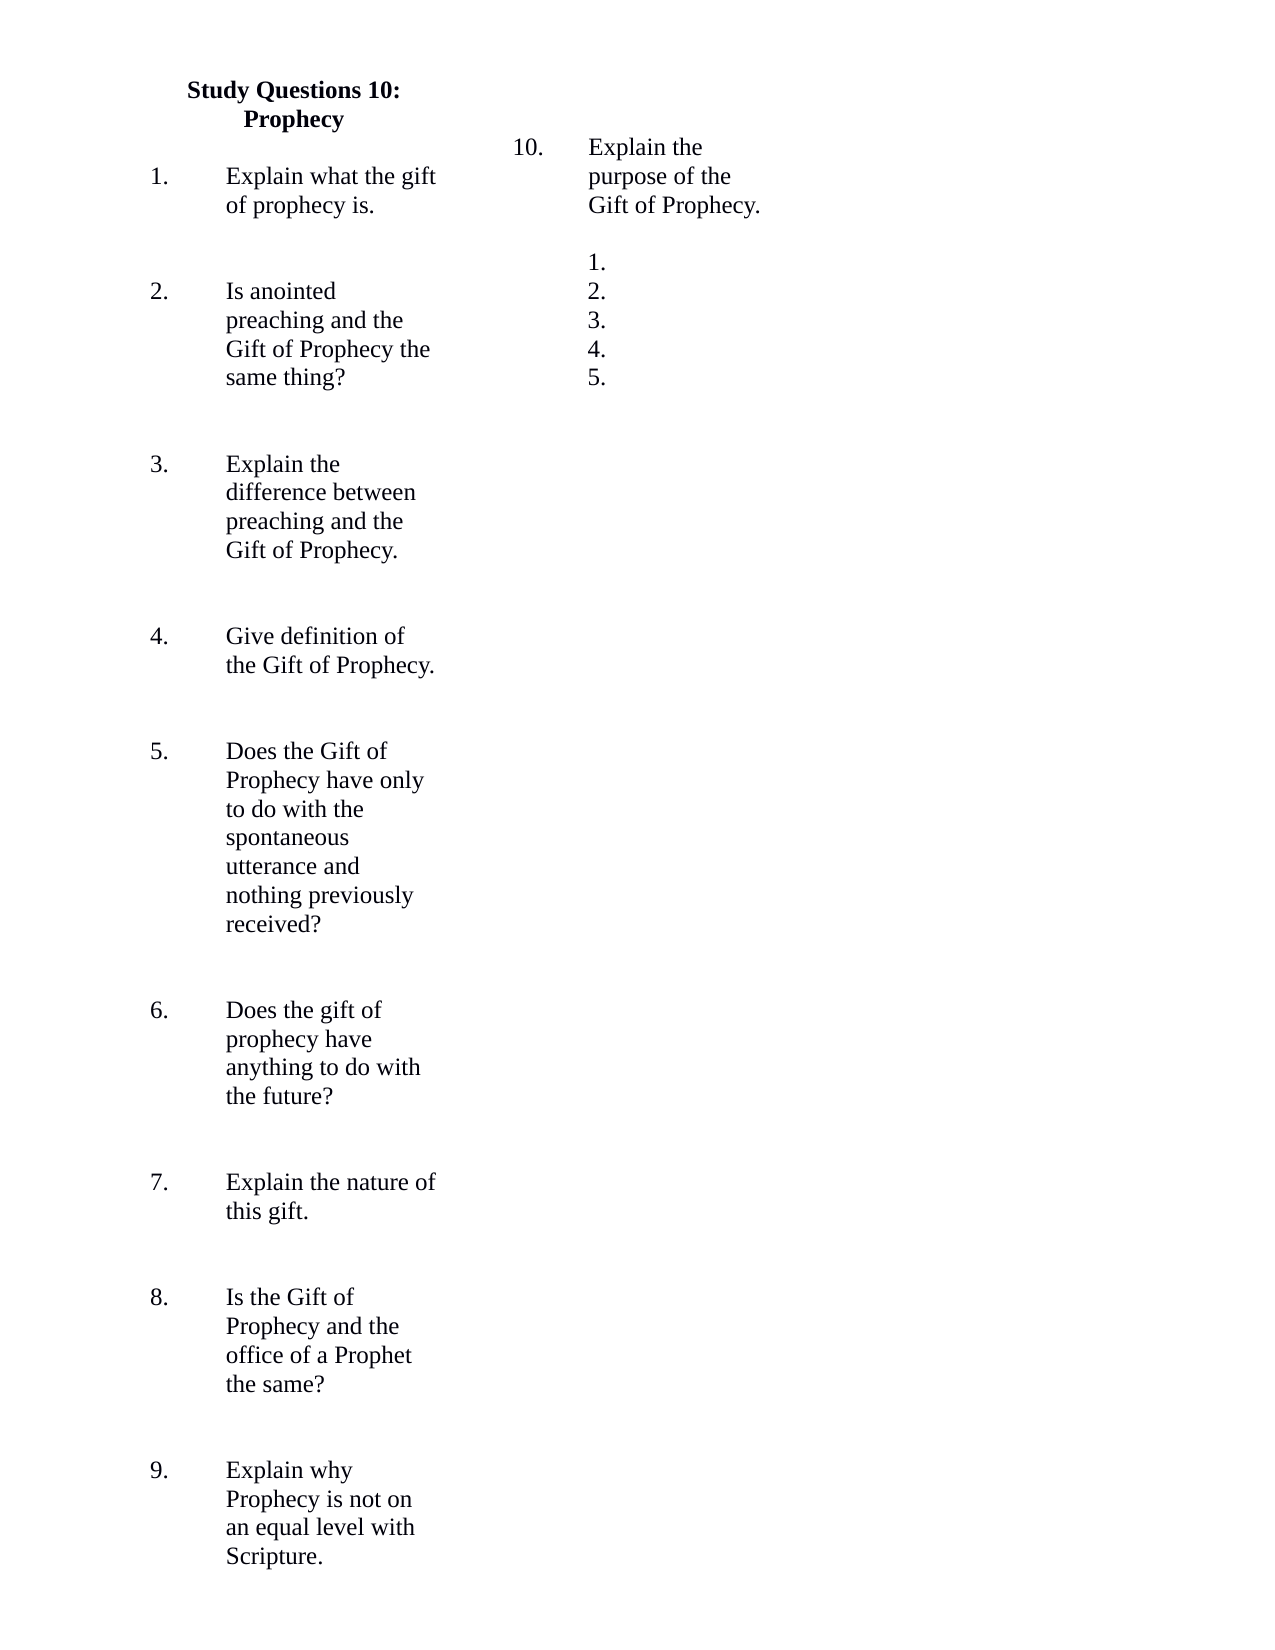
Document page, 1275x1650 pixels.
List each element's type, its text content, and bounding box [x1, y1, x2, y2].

text 1. [587, 247, 762, 276]
list Does the Gift of Prophecy have only to do with the spontaneous utterance and nothing previously received? [150, 736, 437, 937]
list Explain why Prophecy is not on an equal level with Scripture. [150, 1455, 437, 1570]
list Does the gift of prophecy have anything to do with the future? [150, 995, 437, 1110]
list Explain the purpose of the Gift of Prophecy. [512, 132, 762, 219]
text 2. [587, 276, 762, 305]
list Is anointed preaching and the Gift of Prophecy the same thing? [150, 276, 437, 391]
list Explain the nature of this gift. [150, 1167, 437, 1225]
text 3. [587, 305, 762, 334]
list Give definition of the Gift of Prophecy. [150, 621, 437, 679]
text 5. [587, 362, 762, 391]
text Study Questions 10: Prophecy [150, 75, 437, 132]
list Is the Gift of Prophecy and the office of a Prophet the same? [150, 1282, 437, 1397]
list Explain the difference between preaching and the Gift of Prophecy. [150, 449, 437, 564]
text 4. [587, 334, 762, 362]
list Explain what the gift of prophecy is. [150, 161, 437, 219]
